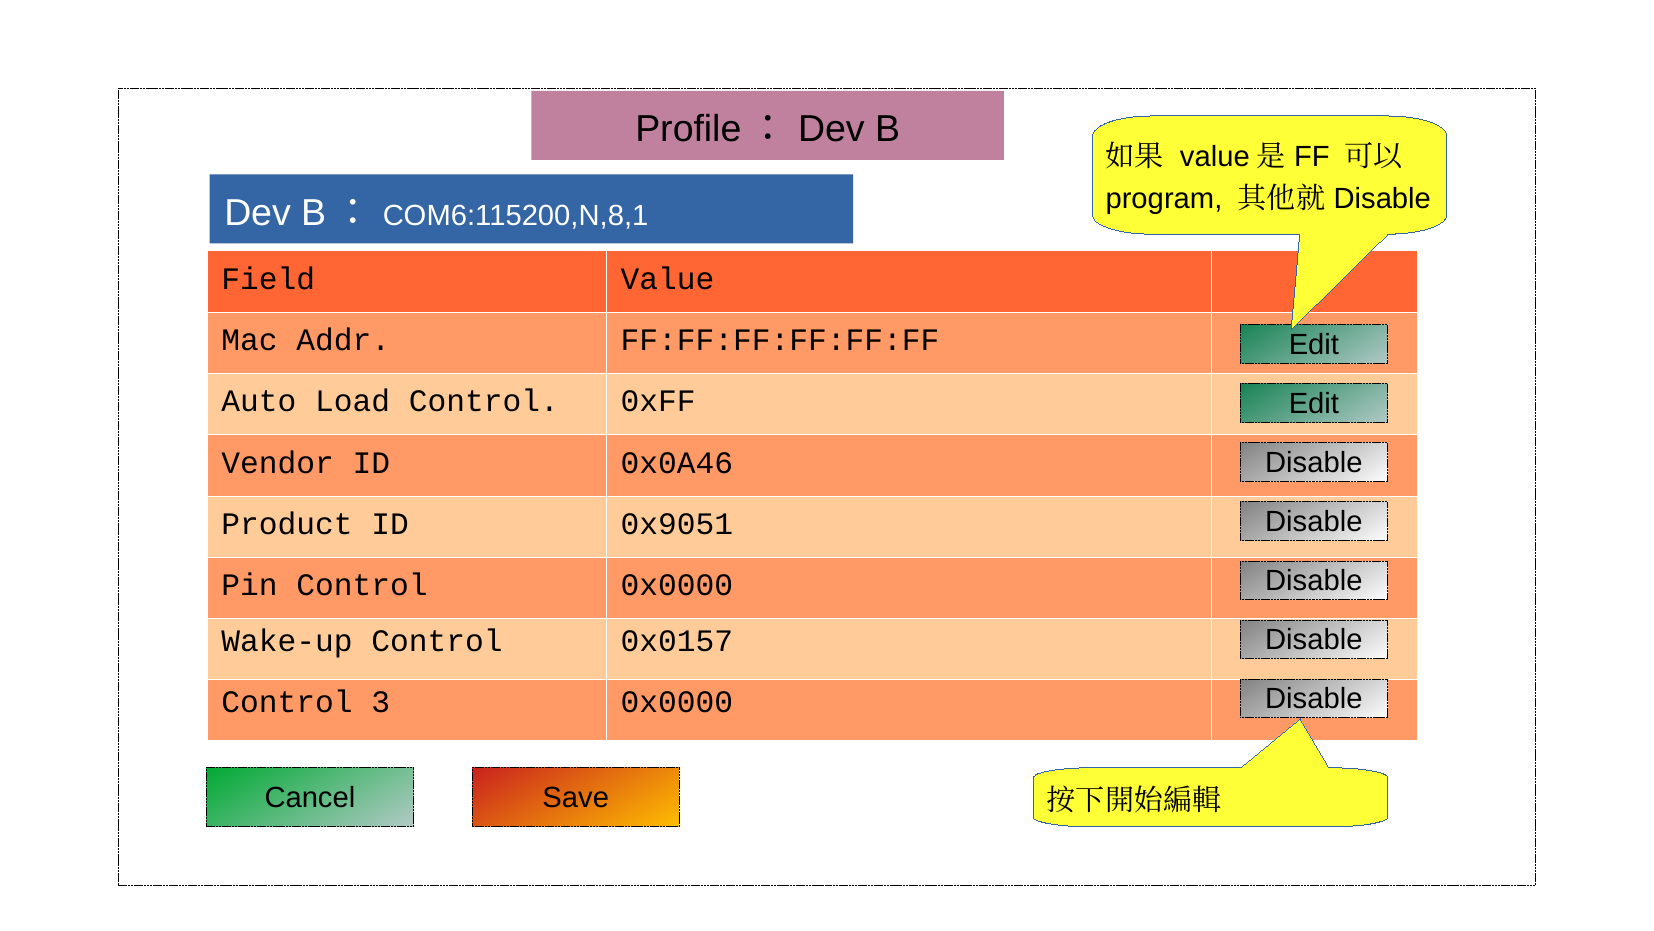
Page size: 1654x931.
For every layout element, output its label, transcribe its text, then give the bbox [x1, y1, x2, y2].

table_cell 0x0A46 [607, 435, 1211, 496]
table_header [1310, 251, 1417, 312]
table_cell [1212, 497, 1417, 557]
table_cell 0x9051 [607, 497, 1211, 557]
table_cell [1212, 374, 1417, 434]
table_cell Pin Control [208, 558, 606, 618]
table_cell Control 3 [208, 680, 606, 740]
text_box Edit [1240, 383, 1388, 423]
table_cell [1212, 435, 1417, 496]
table_cell 0x0000 [607, 558, 1211, 618]
table_cell Vendor ID [208, 435, 606, 496]
table_cell Mac Addr. [208, 313, 606, 373]
text_box Disable [1240, 501, 1388, 541]
table_cell [1212, 558, 1417, 618]
table_cell [1212, 619, 1417, 679]
text_box Disable [1240, 620, 1388, 659]
table_cell Auto Load Control. [208, 374, 606, 434]
text_box Save [472, 767, 680, 827]
text_box Disable [1240, 679, 1388, 718]
table_cell 0xFF [607, 374, 1211, 434]
table_header Field [208, 251, 606, 312]
text_box 按下開始編輯 [1033, 718, 1388, 827]
text_box Disable [1240, 561, 1388, 600]
text_box Profile：Dev B [531, 90, 1004, 160]
table_cell 0x0000 [607, 680, 1211, 740]
table_cell [1212, 680, 1299, 740]
table_cell Wake-up Control [208, 619, 606, 679]
table_header [1212, 251, 1298, 312]
table_cell FF:FF:FF:FF:FF:FF [607, 313, 1211, 373]
text_box Cancel [206, 767, 414, 827]
text_box 如果 value是FF 可以program, 其他就Disable [1092, 115, 1447, 330]
text_box Disable [1240, 442, 1388, 482]
table_cell 0x0157 [607, 619, 1211, 679]
table_header Value [607, 251, 1211, 312]
table_cell [1212, 313, 1417, 373]
text_box Edit [1240, 324, 1388, 364]
table_cell [1301, 680, 1417, 740]
table_cell Product ID [208, 497, 606, 557]
text_box Dev B：COM6:115200,N,8,1 [209, 174, 854, 244]
